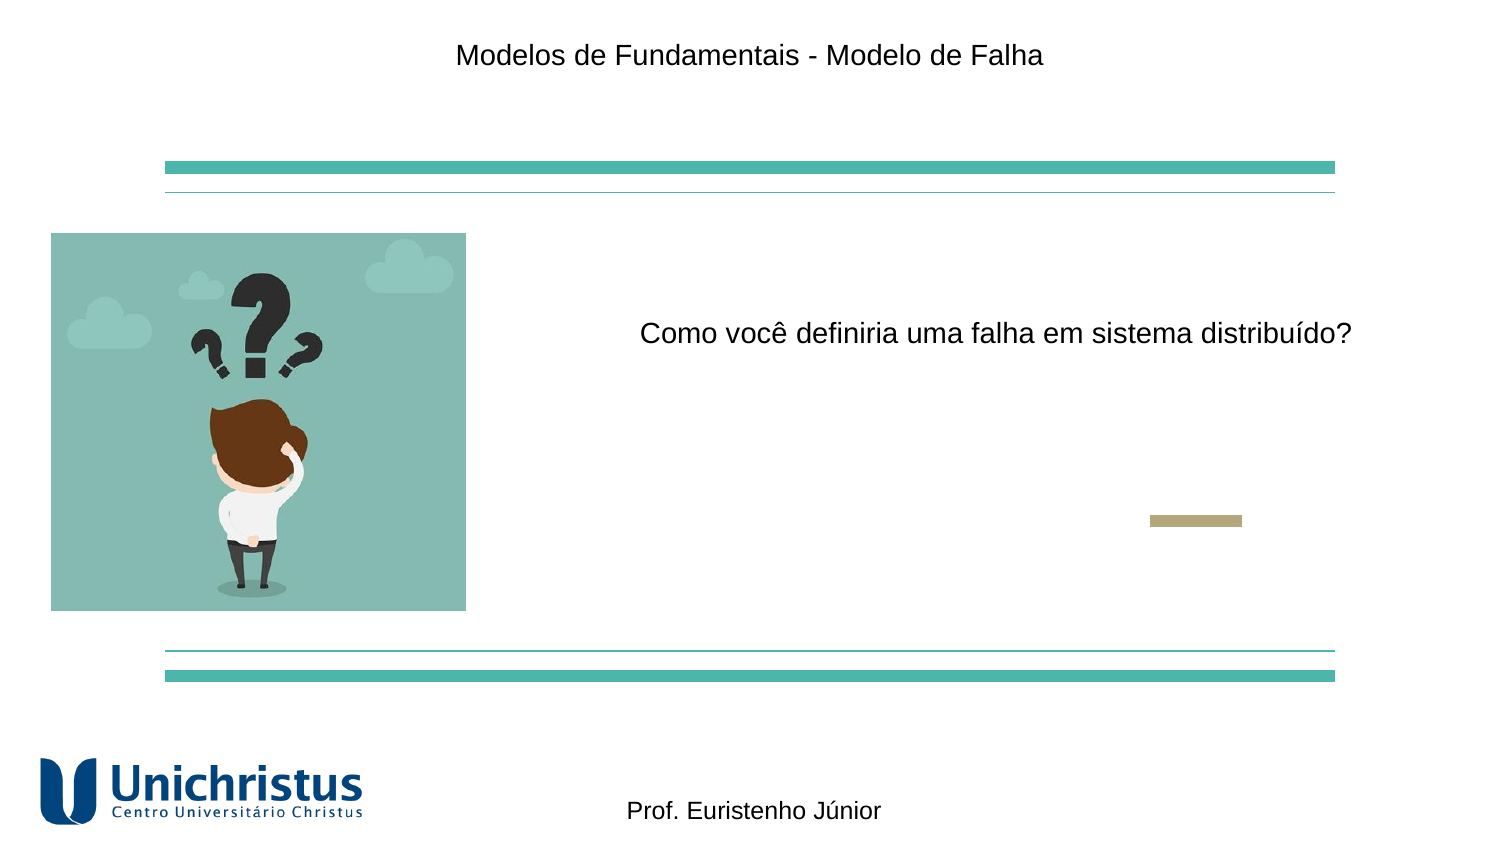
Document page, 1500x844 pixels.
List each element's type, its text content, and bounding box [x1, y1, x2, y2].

title Modelos de Fundamentais - Modelo de Falha [51, 20, 1449, 137]
picture [51, 233, 466, 611]
list Como você definiria uma falha em sistema distribuído? [544, 152, 1449, 750]
picture [35, 754, 367, 827]
